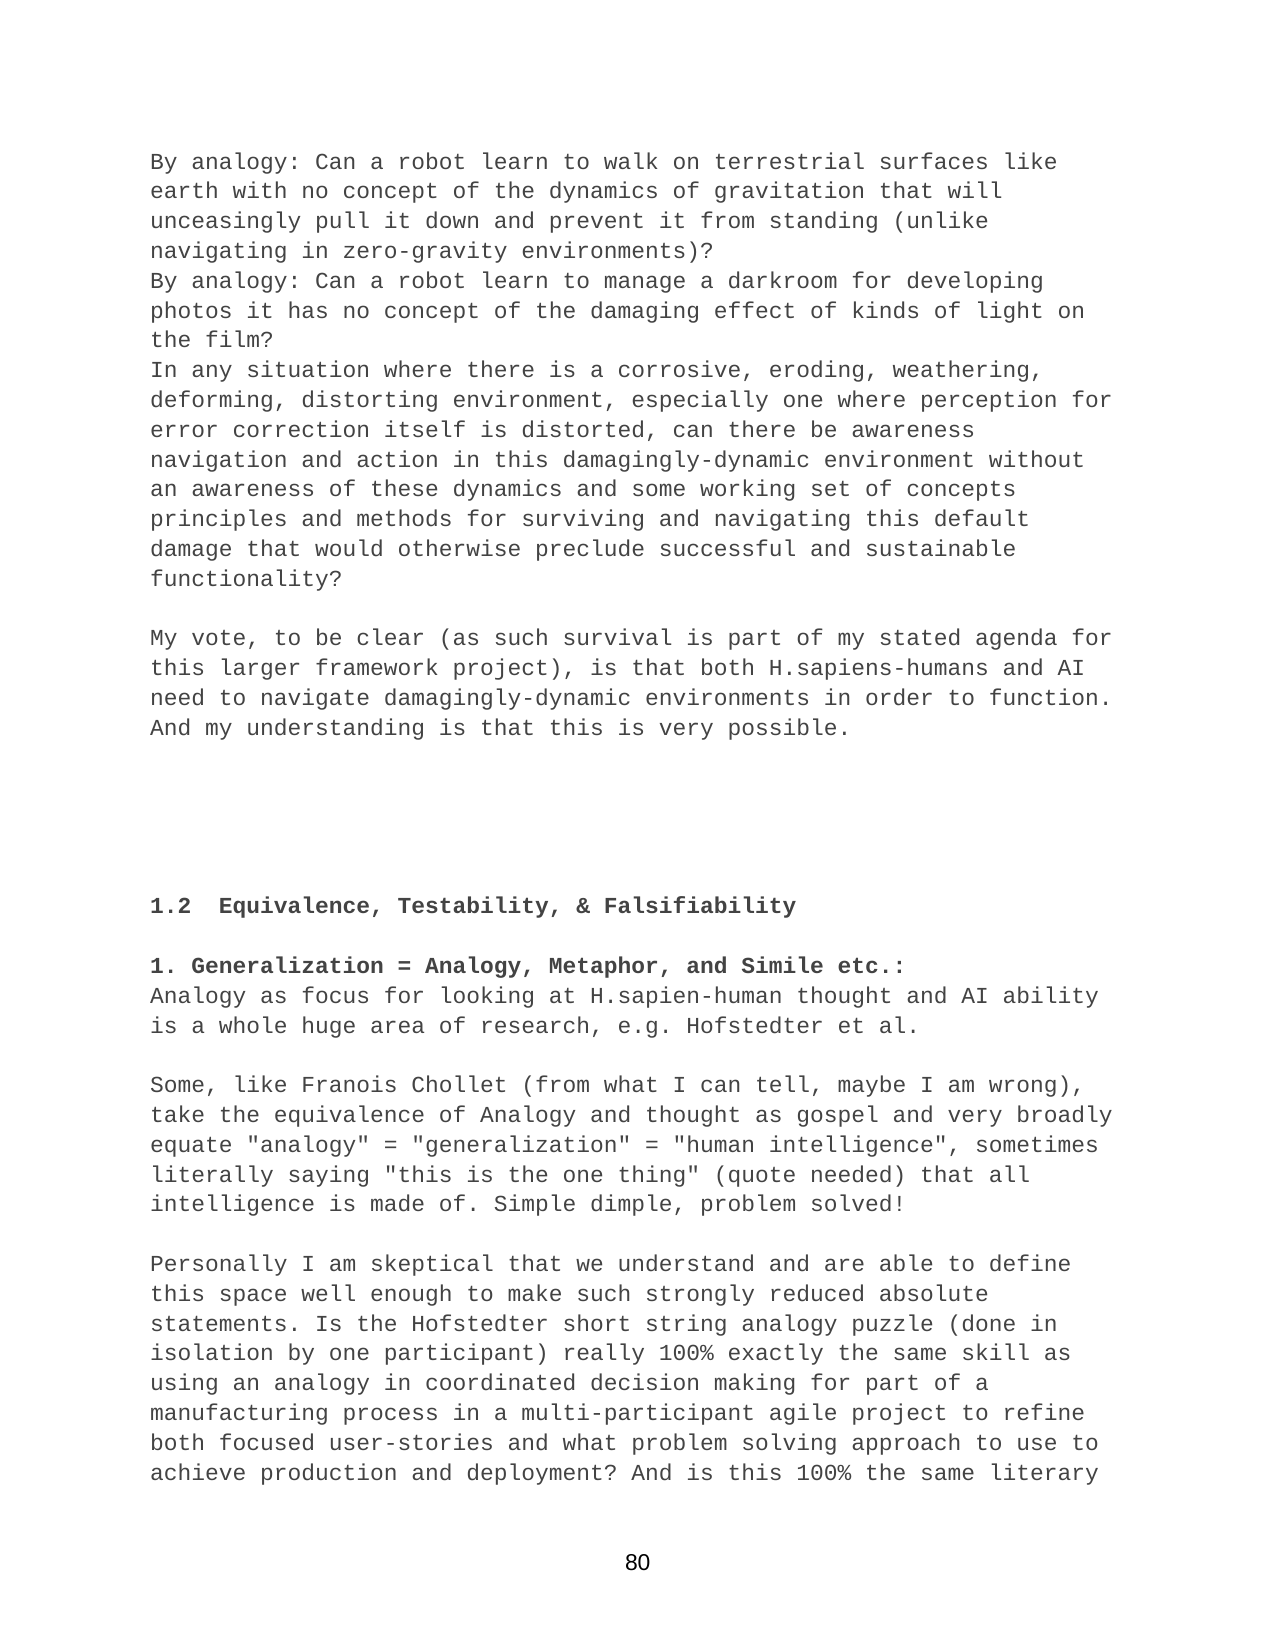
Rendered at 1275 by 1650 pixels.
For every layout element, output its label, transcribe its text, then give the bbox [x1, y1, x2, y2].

text Personally I am skeptical that we understand and are able to define this space well enough to make such strongly reduced absolute statements. Is the Hofstedter short string analogy puzzle (done in isolation by one participant) really 100% exactly the same skill as using an analogy in coordinated decision making for part of a manufacturing process in a multi-participant agile project to refine both focused user-stories and what problem solving approach to use to achieve production and deployment? And is this 100% the same literary [150, 1252, 1125, 1487]
text In any situation where there is a corrosive, eroding, weathering, deforming, distorting environment, especially one where perception for error correction itself is distorted, can there be awareness navigation and action in this damagingly-dynamic environment without an awareness of these dynamics and some working set of concepts principles and methods for surviving and navigating this default damage that would otherwise preclude successful and sustainable functionality? [150, 358, 1125, 593]
text Some, like Franois Chollet (from what I can tell, maybe I am wrong), take the equivalence of Analogy and thought as gospel and very broadly equate "analogy" = "generalization" = "human intelligence", sometimes literally saying "this is the one thing" (quote needed) that all intelligence is made of. Simple dimple, problem solved! [150, 1073, 1125, 1219]
text Analogy as focus for looking at H.sapien-human thought and AI ability is a whole huge area of research, e.g. Hofstedter et al. [150, 984, 1125, 1040]
text By analogy: Can a robot learn to manage a darkroom for developing photos it has no concept of the damaging effect of kinds of light on the film? [150, 269, 1125, 355]
text 1.2 Equivalence, Testability, & Falsifiability [150, 895, 1125, 921]
text My vote, to be clear (as such survival is part of my stated agenda for this larger framework project), is that both H.sapiens-humans and AI need to navigate damagingly-dynamic environments in order to function. And my understanding is that this is very possible. [150, 627, 1125, 742]
text 1. Generalization = Analogy, Metaphor, and Simile etc.: [150, 954, 1125, 980]
text By analogy: Can a robot learn to walk on terrestrial surfaces like earth with no concept of the dynamics of gravitation that will unceasingly pull it down and prevent it from standing (unlike navigating in zero-gravity environments)? [150, 150, 1125, 265]
